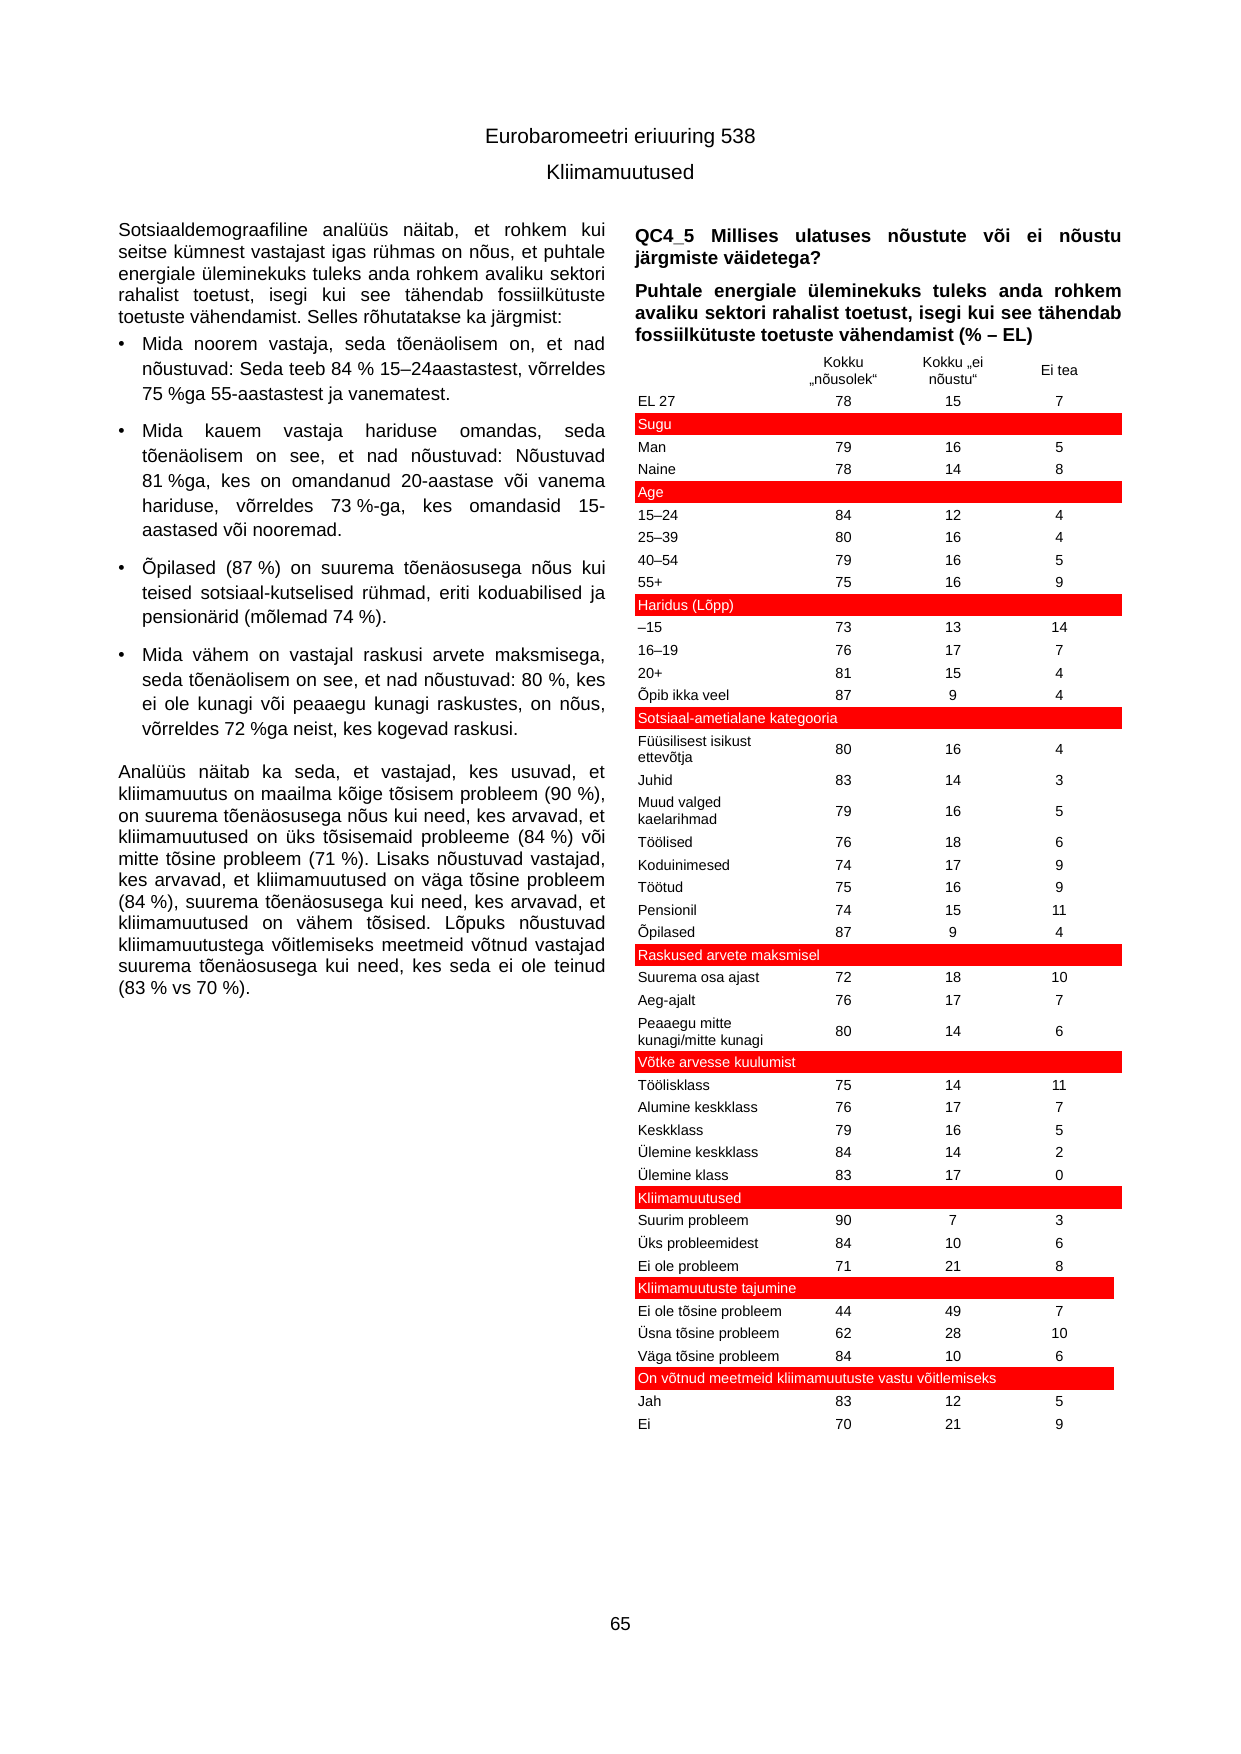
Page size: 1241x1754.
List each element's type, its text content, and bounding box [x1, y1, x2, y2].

table_cell 7 [1009, 639, 1109, 661]
table_cell Ülemine klass [635, 1164, 790, 1186]
table_cell [1110, 1096, 1122, 1119]
table_cell Õpib ikka veel [635, 684, 790, 707]
table_cell [1110, 526, 1122, 548]
table_cell 80 [790, 526, 897, 548]
table_cell 2 [1009, 1141, 1109, 1164]
table_cell 79 [790, 791, 897, 831]
list Mida noorem vastaja, seda tõenäolisem on, et nad nõustuvad: Seda teeb 84 % 15–24aastastest, võrreldes 75 %ga 55-aastastest ja vanematest. [118, 333, 605, 404]
table_cell [1110, 1390, 1122, 1412]
table_cell 17 [897, 853, 1009, 876]
table_cell [1110, 549, 1122, 571]
table_cell 76 [790, 831, 897, 853]
table_cell 10 [897, 1232, 1009, 1254]
table_cell 79 [790, 549, 897, 571]
table_cell 49 [897, 1300, 1009, 1322]
table_cell 76 [790, 989, 897, 1011]
table_cell 79 [790, 435, 897, 458]
table_cell Töötud [635, 876, 790, 898]
table_cell Muud valged kaelarihmad [635, 791, 790, 831]
table_cell Keskklass [635, 1119, 790, 1141]
table_cell 15 [897, 390, 1009, 413]
table_cell 9 [1009, 876, 1109, 898]
table_cell [1110, 616, 1122, 639]
table_cell 14 [897, 458, 1009, 481]
table_cell 16–19 [635, 639, 790, 661]
table_cell Age [635, 481, 1122, 503]
table_cell 14 [1009, 616, 1109, 639]
table_cell 16 [897, 1119, 1009, 1141]
table_cell 11 [1009, 899, 1109, 921]
table_cell 7 [897, 1209, 1009, 1232]
table_cell [1110, 1232, 1122, 1254]
table_cell [1110, 390, 1122, 413]
table_cell 17 [897, 1164, 1009, 1186]
text Puhtale energiale üleminekuks tuleks anda rohkem avaliku sektori rahalist toetust, isegi kui see tähendab fossiilkütuste toetuste vähendamist (% – EL) [635, 280, 1122, 345]
table_cell Töölised [635, 831, 790, 853]
table_cell 6 [1009, 1345, 1109, 1367]
table_cell [1110, 1164, 1122, 1186]
table_cell 10 [1009, 1322, 1109, 1345]
table_cell Juhid [635, 769, 790, 791]
table_cell On võtnud meetmeid kliimamuutuste vastu võitlemiseks [635, 1367, 1114, 1390]
table_cell Sugu [635, 413, 1122, 435]
table_cell 17 [897, 639, 1009, 661]
table_cell 0 [1009, 1164, 1109, 1186]
table_cell 21 [897, 1254, 1009, 1277]
table_cell 78 [790, 390, 897, 413]
table_cell Kliimamuutused [635, 1186, 1122, 1209]
table_cell 6 [1009, 1011, 1109, 1051]
table_cell [1110, 1300, 1122, 1322]
table_cell Suurema osa ajast [635, 966, 790, 989]
table_header Ei tea [1009, 351, 1109, 390]
table_cell Suurim probleem [635, 1209, 790, 1232]
table_cell Ei ole probleem [635, 1254, 790, 1277]
table_cell [1110, 1141, 1122, 1164]
table_cell Väga tõsine probleem [635, 1345, 790, 1367]
table_cell 6 [1009, 1232, 1109, 1254]
table_cell [1110, 899, 1122, 921]
table_cell [1110, 1322, 1122, 1345]
table_cell 17 [897, 1096, 1009, 1119]
table_cell Pensionil [635, 899, 790, 921]
table_cell Füüsilisest isikust ettevõtja [635, 729, 790, 769]
table_cell [1110, 831, 1122, 853]
table_cell 10 [897, 1345, 1009, 1367]
table_cell 44 [790, 1300, 897, 1322]
table_cell 9 [897, 684, 1009, 707]
table_cell [1110, 729, 1122, 769]
table_cell 5 [1009, 1119, 1109, 1141]
table_cell 12 [897, 1390, 1009, 1412]
table_cell 73 [790, 616, 897, 639]
table_cell 80 [790, 1011, 897, 1051]
table_cell –15 [635, 616, 790, 639]
table_cell 16 [897, 729, 1009, 769]
table_cell Kliimamuutuste tajumine [635, 1277, 1114, 1299]
table_cell 87 [790, 684, 897, 707]
table_cell 75 [790, 1074, 897, 1096]
table_header Kokku „ei nõustu“ [897, 351, 1009, 390]
table_cell Jah [635, 1390, 790, 1412]
table_cell 12 [897, 503, 1009, 526]
table_cell 9 [1009, 1413, 1109, 1435]
table_header [1110, 351, 1122, 390]
table_cell 71 [790, 1254, 897, 1277]
table_cell 4 [1009, 921, 1109, 944]
table_cell 87 [790, 921, 897, 944]
table_cell 3 [1009, 1209, 1109, 1232]
table_cell 62 [790, 1322, 897, 1345]
table_cell 5 [1009, 791, 1109, 831]
table_cell 17 [897, 989, 1009, 1011]
table_cell 83 [790, 769, 897, 791]
table_cell Peaaegu mitte kunagi/mitte kunagi [635, 1011, 790, 1051]
table_cell [1110, 571, 1122, 594]
table_cell 5 [1009, 549, 1109, 571]
table_cell 9 [1009, 571, 1109, 594]
table_cell [1110, 989, 1122, 1011]
table_cell 84 [790, 503, 897, 526]
table_header [635, 351, 790, 390]
table_cell 5 [1009, 435, 1109, 458]
table_cell 14 [897, 1141, 1009, 1164]
table_cell Töölisklass [635, 1074, 790, 1096]
table_cell Üks probleemidest [635, 1232, 790, 1254]
text Sotsiaaldemograafiline analüüs näitab, et rohkem kui seitse kümnest vastajast igas rühmas on nõus, et puhtale energiale üleminekuks tuleks anda rohkem avaliku sektori rahalist toetust, isegi kui see tähendab fossiilkütuste toetuste vähendamist. Selles rõhutatakse ka järgmist: [118, 219, 605, 327]
list Mida kauem vastaja hariduse omandas, seda tõenäolisem on see, et nad nõustuvad: Nõustuvad 81 %ga, kes on omandanud 20-aastase või vanema hariduse, võrreldes 73 %-ga, kes omandasid 15-aastased või nooremad. [118, 420, 605, 541]
table_cell 8 [1009, 458, 1109, 481]
table_cell Sotsiaal-ametialane kategooria [635, 707, 1122, 729]
table_cell Raskused arvete maksmisel [635, 944, 1122, 966]
list Mida vähem on vastajal raskusi arvete maksmisega, seda tõenäolisem on see, et nad nõustuvad: 80 %, kes ei ole kunagi või peaaegu kunagi raskustes, on nõus, võrreldes 72 %ga neist, kes kogevad raskusi. [118, 643, 605, 739]
table_cell [1110, 921, 1122, 944]
table_cell 55+ [635, 571, 790, 594]
table_cell 4 [1009, 526, 1109, 548]
table_cell 5 [1009, 1390, 1109, 1412]
table_cell 16 [897, 876, 1009, 898]
table_cell 16 [897, 526, 1009, 548]
table_cell Üsna tõsine probleem [635, 1322, 790, 1345]
table_cell 14 [897, 1011, 1009, 1051]
table_cell [1110, 853, 1122, 876]
table_cell Man [635, 435, 790, 458]
table_cell 16 [897, 571, 1009, 594]
table_cell 14 [897, 1074, 1009, 1096]
table_cell [1110, 876, 1122, 898]
table_cell 84 [790, 1345, 897, 1367]
table_cell 76 [790, 639, 897, 661]
table_cell 70 [790, 1413, 897, 1435]
table_cell [1110, 1254, 1122, 1277]
table_cell 79 [790, 1119, 897, 1141]
table_cell 78 [790, 458, 897, 481]
table_cell Ei [635, 1413, 790, 1435]
table_cell [1110, 1011, 1122, 1051]
table_cell Alumine keskklass [635, 1096, 790, 1119]
table_cell 16 [897, 791, 1009, 831]
table_cell [1110, 966, 1122, 989]
table_cell 18 [897, 966, 1009, 989]
table_cell [1114, 1277, 1122, 1299]
table_cell 7 [1009, 989, 1109, 1011]
table_cell 75 [790, 571, 897, 594]
table_cell 7 [1009, 1096, 1109, 1119]
table_cell Õpilased [635, 921, 790, 944]
table_cell 84 [790, 1232, 897, 1254]
table_cell 83 [790, 1164, 897, 1186]
table_cell Ei ole tõsine probleem [635, 1300, 790, 1322]
table_cell [1110, 769, 1122, 791]
table_cell 16 [897, 549, 1009, 571]
table_cell 3 [1009, 769, 1109, 791]
text QC4_5 Millises ulatuses nõustute või ei nõustu järgmiste väidetega? [635, 225, 1122, 268]
table_cell 40–54 [635, 549, 790, 571]
table_cell [1110, 1209, 1122, 1232]
table_cell 9 [897, 921, 1009, 944]
table_cell Ülemine keskklass [635, 1141, 790, 1164]
table_cell [1110, 661, 1122, 684]
table_cell [1110, 503, 1122, 526]
table_cell Haridus (Lõpp) [635, 594, 1122, 616]
table_cell 25–39 [635, 526, 790, 548]
table_cell 4 [1009, 729, 1109, 769]
table_cell Võtke arvesse kuulumist [635, 1051, 1122, 1073]
table_cell 80 [790, 729, 897, 769]
table_cell [1110, 1119, 1122, 1141]
table_cell 28 [897, 1322, 1009, 1345]
text Analüüs näitab ka seda, et vastajad, kes usuvad, et kliimamuutus on maailma kõige tõsisem probleem (90 %), on suurema tõenäosusega nõus kui need, kes arvavad, et kliimamuutused on üks tõsisemaid probleeme (84 %) või mitte tõsine probleem (71 %). Lisaks nõustuvad vastajad, kes arvavad, et kliimamuutused on väga tõsine probleem (84 %), suurema tõenäosusega kui need, kes arvavad, et kliimamuutused on vähem tõsised. Lõpuks nõustuvad kliimamuutustega võitlemiseks meetmeid võtnud vastajad suurema tõenäosusega kui need, kes seda ei ole teinud (83 % vs 70 %). [118, 761, 605, 998]
table_cell 7 [1009, 390, 1109, 413]
table_cell 10 [1009, 966, 1109, 989]
table_cell 90 [790, 1209, 897, 1232]
table_cell 4 [1009, 503, 1109, 526]
table_cell Aeg-ajalt [635, 989, 790, 1011]
table_cell [1110, 458, 1122, 481]
table_cell 84 [790, 1141, 897, 1164]
table_cell 18 [897, 831, 1009, 853]
table_cell 13 [897, 616, 1009, 639]
table_cell [1110, 1074, 1122, 1096]
table_cell 83 [790, 1390, 897, 1412]
table_cell 15 [897, 899, 1009, 921]
table_cell 4 [1009, 661, 1109, 684]
table_cell [1110, 435, 1122, 458]
table_cell 72 [790, 966, 897, 989]
table_cell 4 [1009, 684, 1109, 707]
table_cell [1110, 639, 1122, 661]
table_cell 74 [790, 899, 897, 921]
table_cell Koduinimesed [635, 853, 790, 876]
list Õpilased (87 %) on suurema tõenäosusega nõus kui teised sotsiaal-kutselised rühmad, eriti koduabilised ja pensionärid (mõlemad 74 %). [118, 557, 605, 628]
table_cell 15 [897, 661, 1009, 684]
table_cell 20+ [635, 661, 790, 684]
table_cell 15–24 [635, 503, 790, 526]
table_cell 6 [1009, 831, 1109, 853]
table_cell 21 [897, 1413, 1009, 1435]
table_cell [1114, 1367, 1122, 1390]
table_cell Naine [635, 458, 790, 481]
table_cell 11 [1009, 1074, 1109, 1096]
table_cell [1110, 684, 1122, 707]
table_cell 14 [897, 769, 1009, 791]
table_cell [1110, 1345, 1122, 1367]
table_cell 9 [1009, 853, 1109, 876]
table_cell 7 [1009, 1300, 1109, 1322]
table_cell 8 [1009, 1254, 1109, 1277]
table_cell [1110, 791, 1122, 831]
table_cell 74 [790, 853, 897, 876]
table_cell 16 [897, 435, 1009, 458]
table_cell 75 [790, 876, 897, 898]
table_cell 76 [790, 1096, 897, 1119]
table_cell EL 27 [635, 390, 790, 413]
table_cell 81 [790, 661, 897, 684]
table_header Kokku „nõusolek“ [790, 351, 897, 390]
table_cell [1110, 1413, 1122, 1435]
